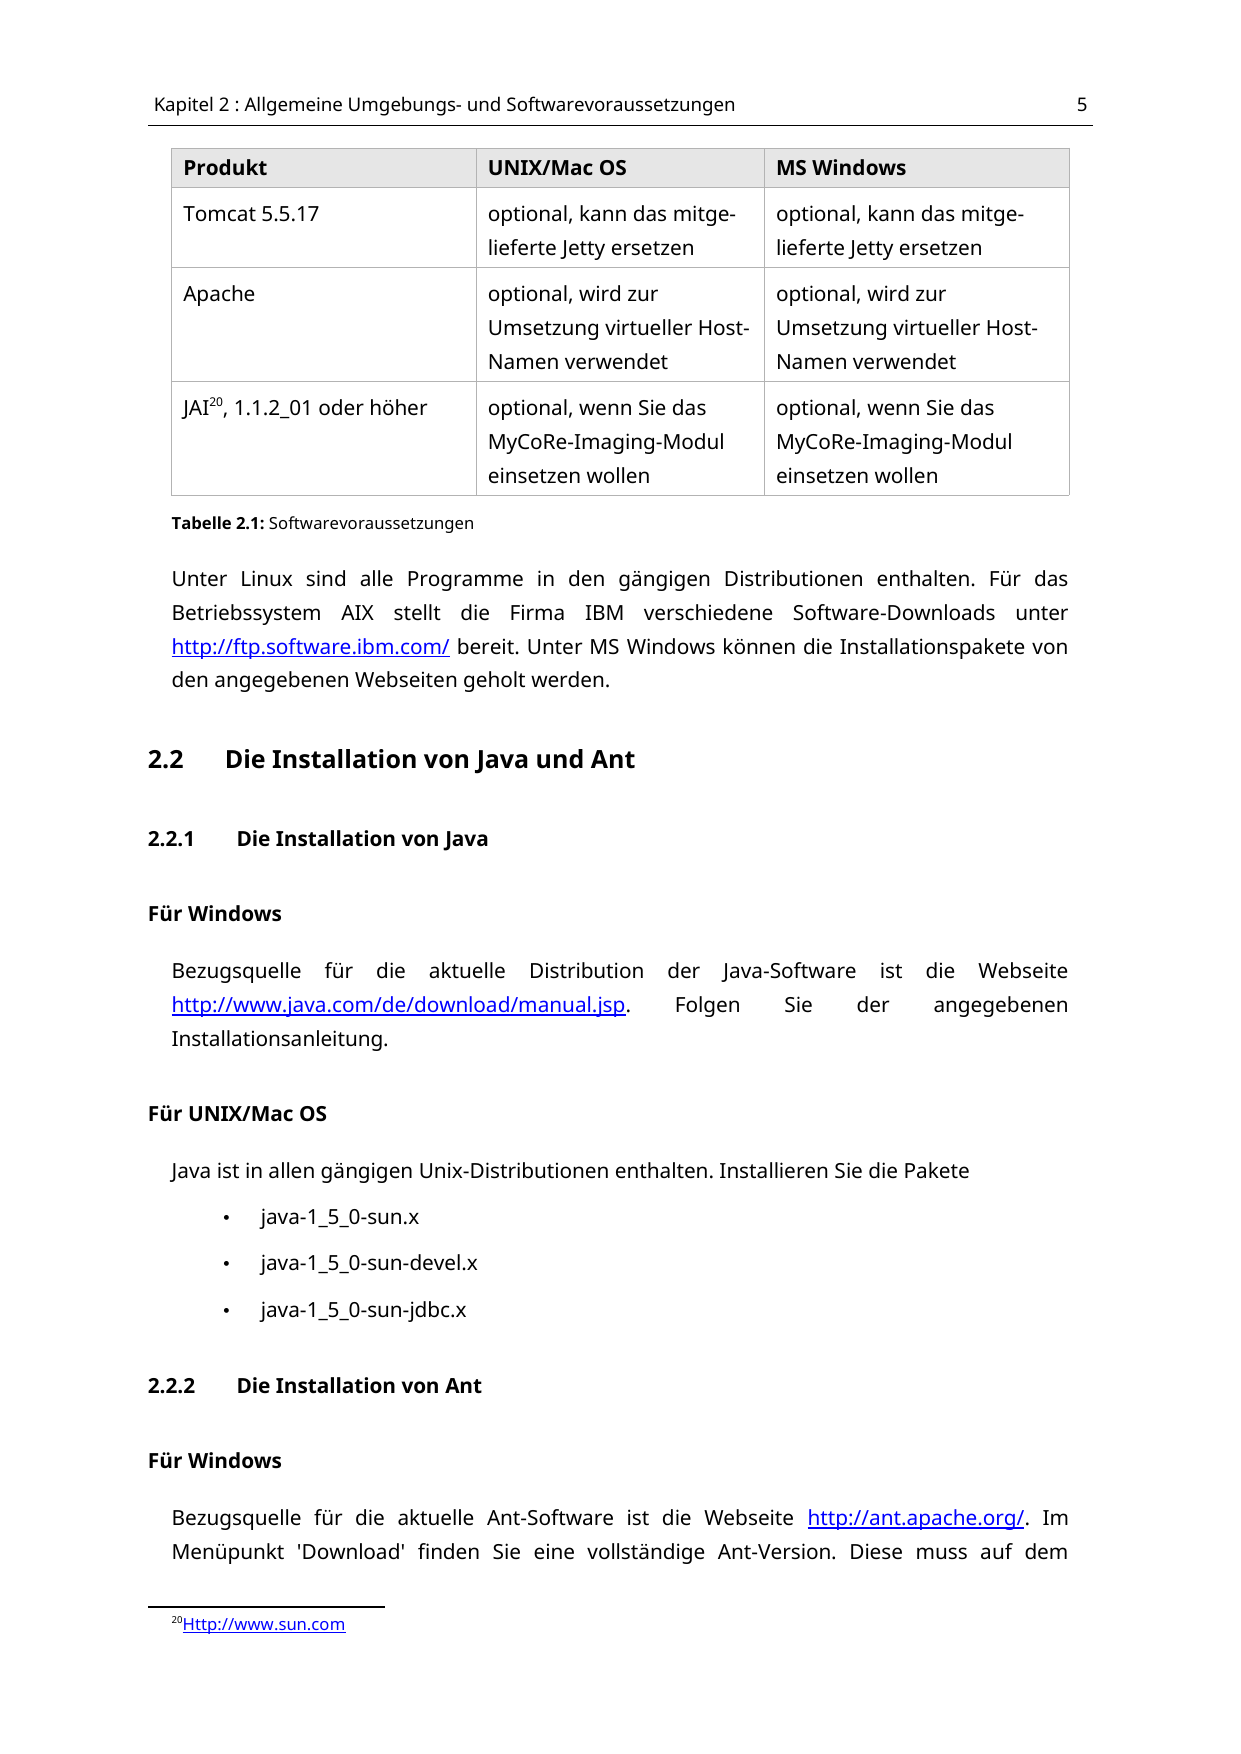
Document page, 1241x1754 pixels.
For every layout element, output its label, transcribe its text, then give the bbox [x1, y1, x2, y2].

table_header MS Windows [765, 149, 1069, 187]
table_cell optional, wenn Sie das MyCoRe-Imaging-Modul einsetzen wollen [477, 382, 764, 495]
table_cell optional, kann das mitge-lieferte Jetty ersetzen [477, 188, 764, 267]
list java-1_5_0-sun.x [185, 1202, 1069, 1230]
text Bezugsquelle für die aktuelle Distribution der Java-Software ist die Webseite http://www.java.com/de/download/manual.jsp. Folgen Sie der angegebenen Installationsanleitung. [171, 956, 1069, 1052]
subtitle Für Windows [148, 1446, 1092, 1474]
subtitle Die Installation von Java [148, 824, 1092, 852]
table_cell optional, wird zur Umsetzung virtueller Host-Namen verwendet [765, 268, 1069, 381]
list java-1_5_0-sun-jdbc.x [185, 1295, 1069, 1323]
subtitle Für UNIX/Mac OS [148, 1099, 1092, 1127]
table_cell optional, wird zur Umsetzung virtueller Host-Namen verwendet [477, 268, 764, 381]
table_header Produkt [172, 149, 476, 187]
table_cell optional, wenn Sie das MyCoRe-Imaging-Modul einsetzen wollen [765, 382, 1069, 495]
table_cell optional, kann das mitge-lieferte Jetty ersetzen [765, 188, 1069, 267]
table_cell JAI, 1.1.2_01 oder höher [172, 382, 476, 495]
list java-1_5_0-sun-devel.x [185, 1248, 1069, 1277]
table_cell Apache [172, 268, 476, 381]
subtitle Die Installation von Ant [148, 1371, 1092, 1399]
table_cell Tomcat 5.5.17 [172, 188, 476, 267]
text Bezugsquelle für die aktuelle Ant-Software ist die Webseite http://ant.apache.org/. Im Menüpunkt 'Download' finden Sie eine vollständige Ant-Version. Diese muss auf dem [171, 1503, 1069, 1565]
subtitle Die Installation von Java und Ant [148, 742, 1092, 776]
table_header UNIX/Mac OS [477, 149, 764, 187]
subtitle Für Windows [148, 899, 1092, 927]
text Java ist in allen gängigen Unix-Distributionen enthalten. Installieren Sie die Pakete [171, 1157, 1069, 1185]
text Tabelle 2.1: Softwarevoraussetzungen [171, 511, 1069, 534]
text Unter Linux sind alle Programme in den gängigen Distributionen enthalten. Für das Betriebssystem AIX stellt die Firma IBM verschiedene Software-Downloads unter http://ftp.software.ibm.com/ bereit. Unter MS Windows können die Installationspakete von den angegebenen Webseiten geholt werden. [171, 564, 1069, 694]
